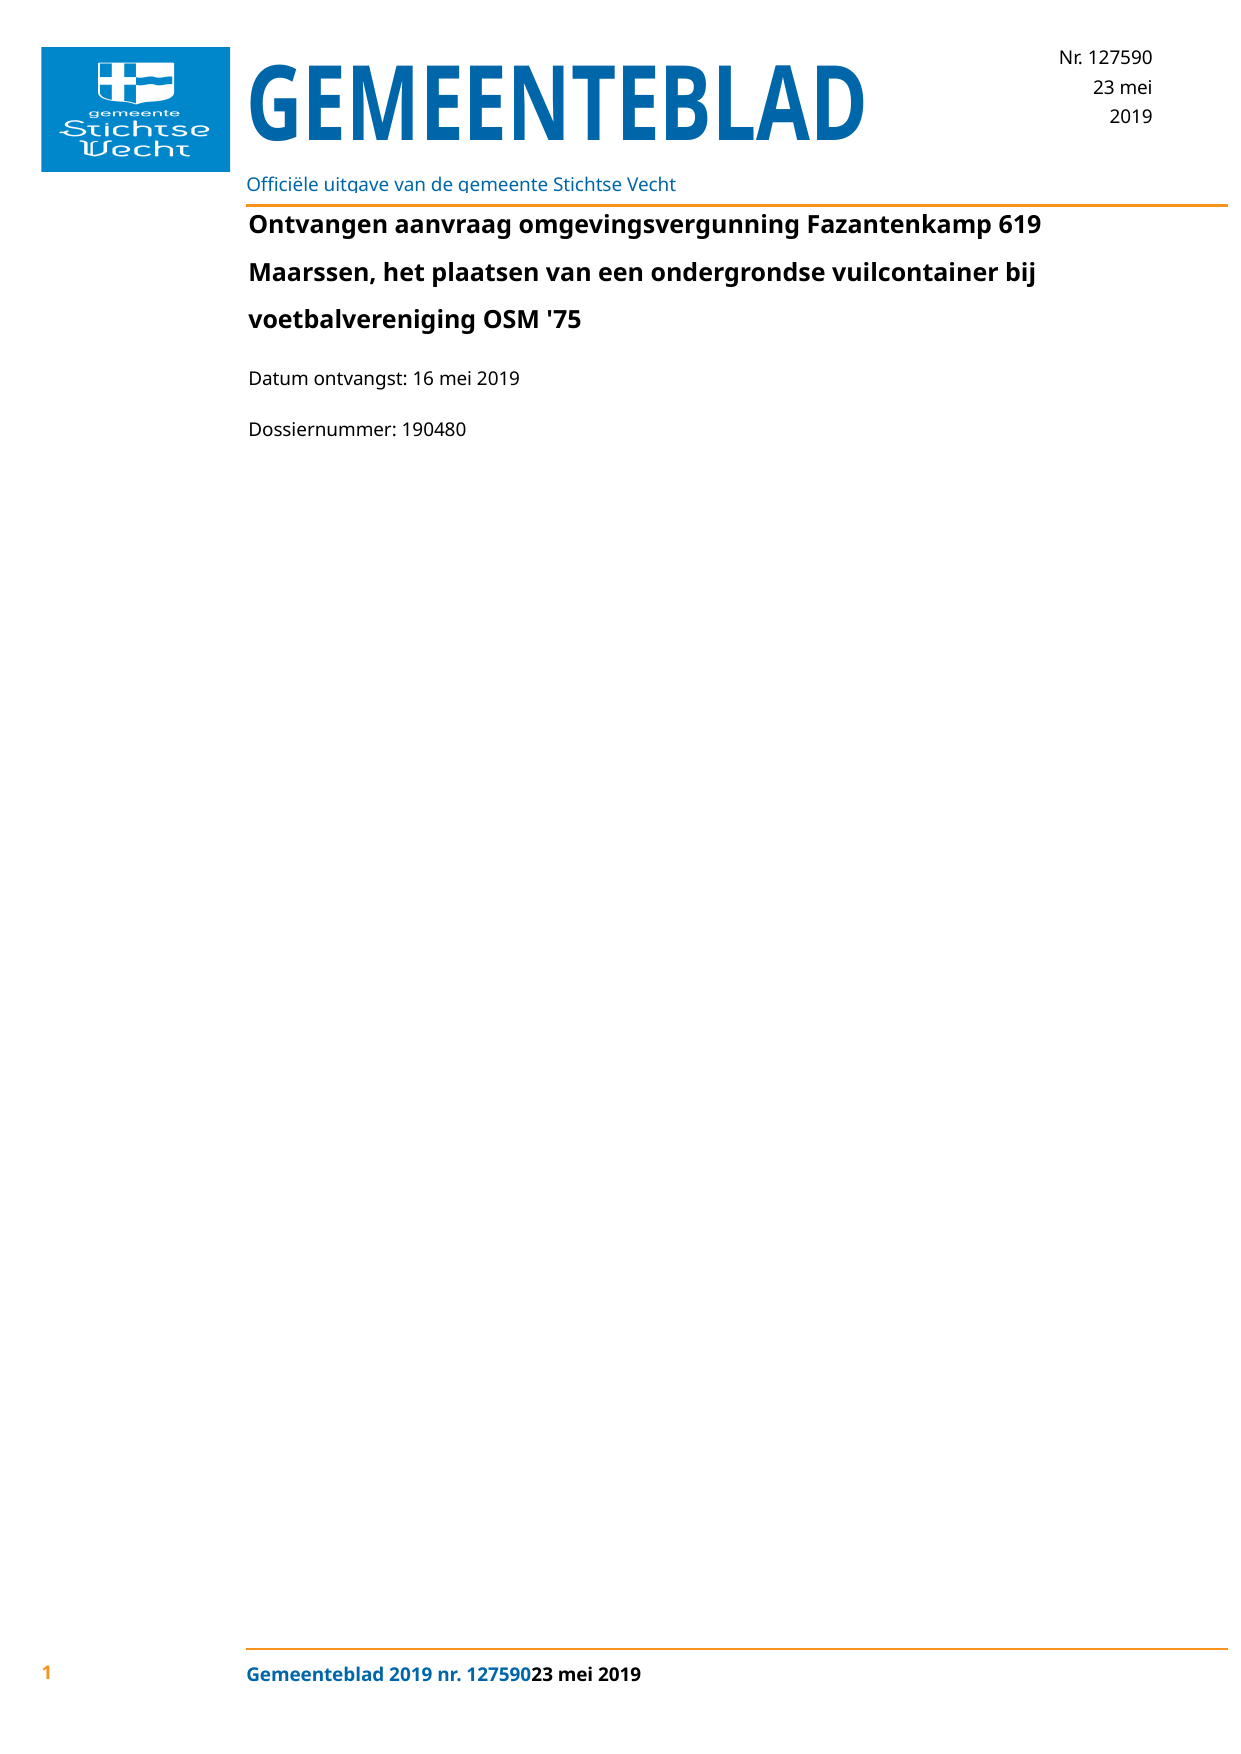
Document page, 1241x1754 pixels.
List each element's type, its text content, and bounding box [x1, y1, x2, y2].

picture [137, 63, 174, 103]
text Dossiernummer: 190480 [248, 416, 1152, 442]
picture [99, 63, 135, 101]
text Ontvangen aanvraag omgevingsvergunning Fazantenkamp 619 Maarssen, het plaatsen van een ondergrondse vuilcontainer bij voetbalvereniging OSM '75 [248, 207, 1152, 336]
text Datum ontvangst: 16 mei 2019 [248, 366, 1152, 391]
